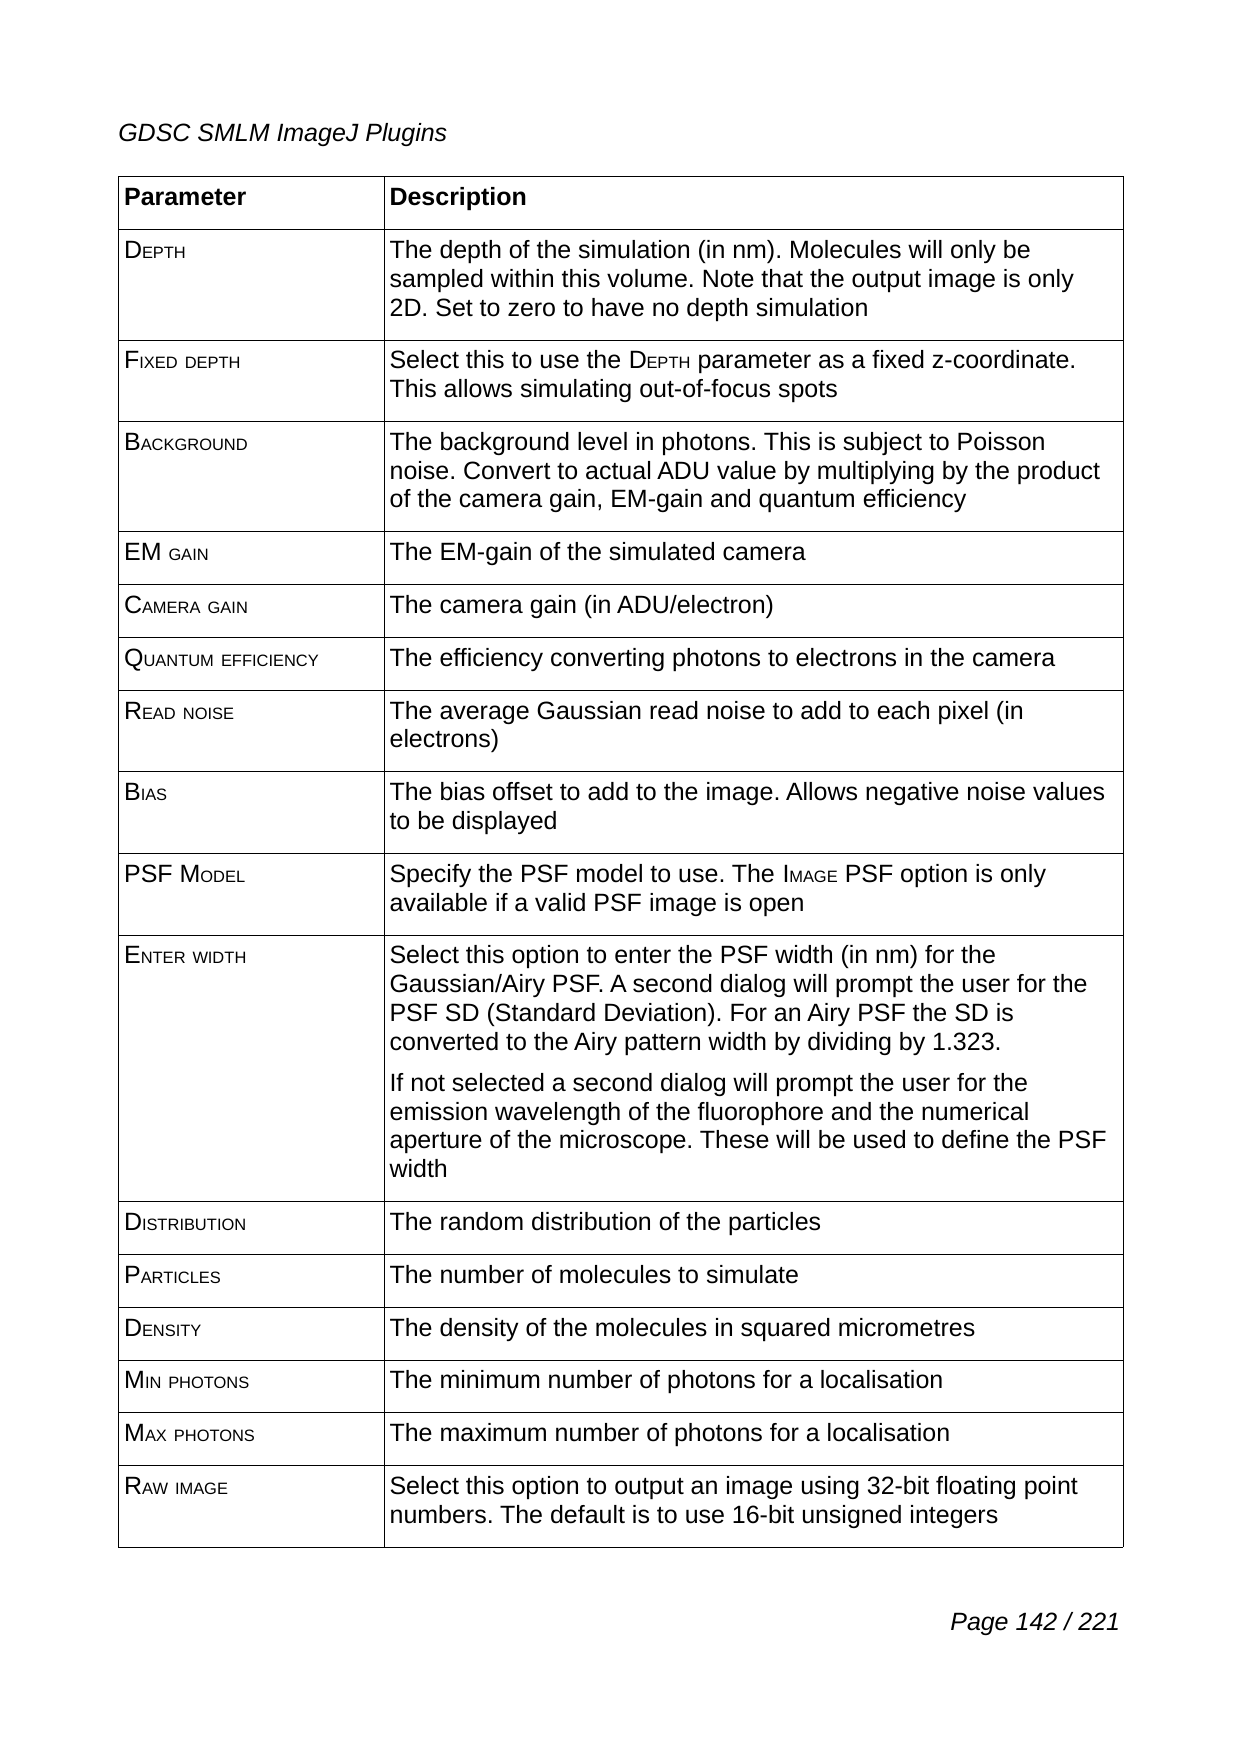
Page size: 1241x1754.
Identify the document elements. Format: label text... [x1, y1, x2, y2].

table_cell Fixed depth [119, 341, 384, 421]
table_cell The random distribution of the particles [385, 1202, 1123, 1254]
table_cell PSF Model [119, 854, 384, 934]
table_cell Distribution [119, 1202, 384, 1254]
table_cell Particles [119, 1255, 384, 1307]
table_cell The camera gain (in ADU/electron) [385, 585, 1123, 637]
table_cell Density [119, 1308, 384, 1359]
table_cell Select this to use the Depth parameter as a fixed z-coordinate. This allows simulating out-of-focus spots [385, 341, 1123, 421]
table_cell Depth [119, 230, 384, 339]
table_header Parameter [119, 177, 384, 229]
table_cell Enter width [119, 936, 384, 1201]
table_cell Raw image [119, 1466, 384, 1547]
table_cell Min photons [119, 1361, 384, 1412]
table_cell Quantum efficiency [119, 638, 384, 690]
table_cell Bias [119, 772, 384, 853]
table_cell Background [119, 422, 384, 531]
table_cell Specify the PSF model to use. The Image PSF option is only available if a valid PSF image is open [385, 854, 1123, 934]
table_cell The background level in photons. This is subject to Poisson noise. Convert to actual ADU value by multiplying by the product of the camera gain, EM-gain and quantum efficiency [385, 422, 1123, 531]
table_cell The minimum number of photons for a localisation [385, 1361, 1123, 1412]
table_cell The maximum number of photons for a localisation [385, 1413, 1123, 1465]
table_cell The depth of the simulation (in nm). Molecules will only be sampled within this volume. Note that the output image is only 2D. Set to zero to have no depth simulation [385, 230, 1123, 339]
table_cell EM gain [119, 532, 384, 584]
table_cell The number of molecules to simulate [385, 1255, 1123, 1307]
table_cell The efficiency converting photons to electrons in the camera [385, 638, 1123, 690]
table_cell Max photons [119, 1413, 384, 1465]
table_cell Select this option to output an image using 32-bit floating point numbers. The default is to use 16-bit unsigned integers [385, 1466, 1123, 1547]
table_header Description [385, 177, 1123, 229]
table_cell The EM-gain of the simulated camera [385, 532, 1123, 584]
table_cell Camera gain [119, 585, 384, 637]
table_cell Read noise [119, 691, 384, 771]
table_cell The density of the molecules in squared micrometres [385, 1308, 1123, 1359]
table_cell The average Gaussian read noise to add to each pixel (in electrons) [385, 691, 1123, 771]
table_cell The bias offset to add to the image. Allows negative noise values to be displayed [385, 772, 1123, 853]
table_cell Select this option to enter the PSF width (in nm) for the Gaussian/Airy PSF. A second dialog will prompt the user for the PSF SD (Standard Deviation). For an Airy PSF the SD is converted to the Airy pattern width by dividing by 1.323. If not selected a second dialog will prompt the user for the emission wavelength of the fluorophore and the numerical aperture of the microscope. These will be used to define the PSF width [385, 936, 1123, 1201]
